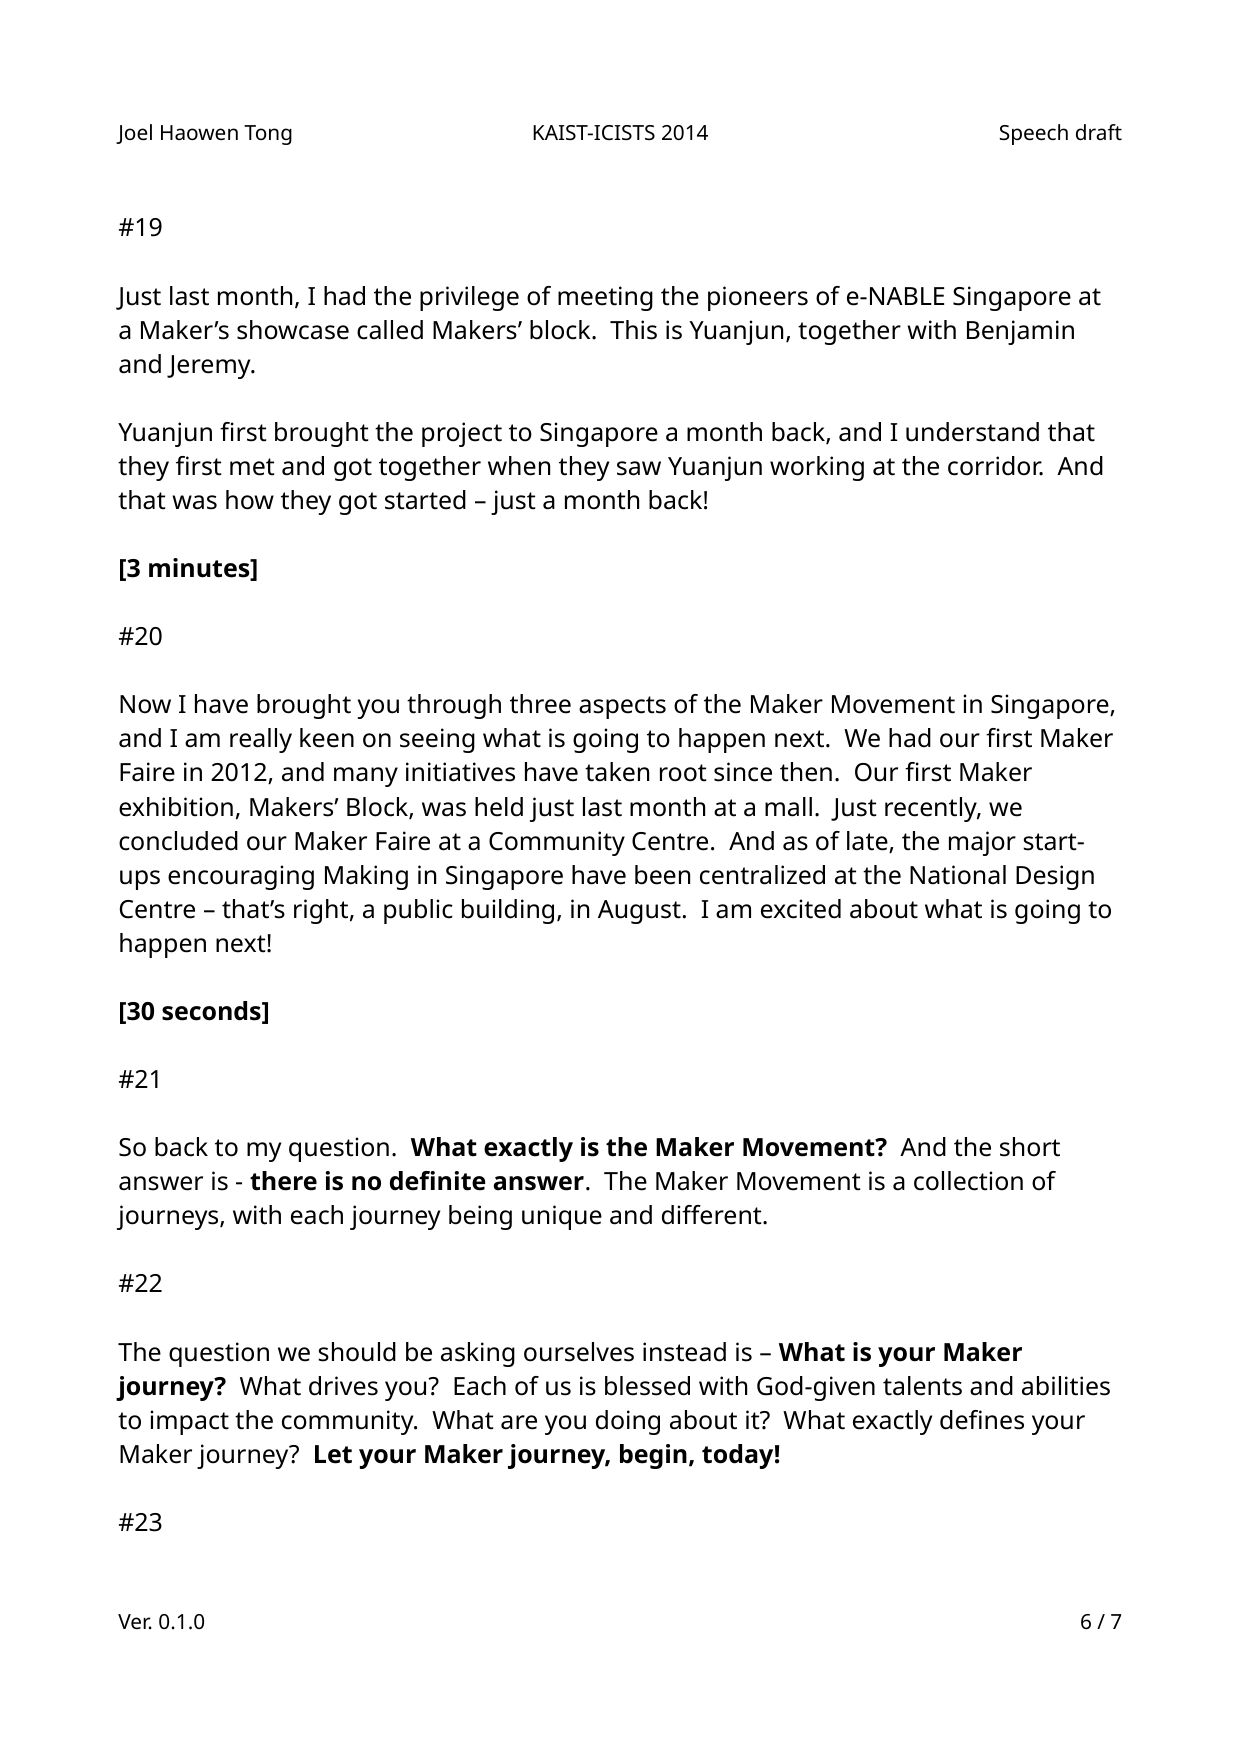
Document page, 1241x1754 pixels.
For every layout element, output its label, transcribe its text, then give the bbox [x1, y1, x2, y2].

text Just last month, I had the privilege of meeting the pioneers of e-NABLE Singapore at a Maker’s showcase called Makers’ block. This is Yuanjun, together with Benjamin and Jeremy. [118, 278, 1122, 380]
text The question we should be asking ourselves instead is – What is your Maker journey? What drives you? Each of us is blessed with God-given talents and abilities to impact the community. What are you doing about it? What exactly defines your Maker journey? Let your Maker journey, begin, today! [118, 1334, 1122, 1470]
text #19 [118, 210, 1122, 244]
text #21 [118, 1062, 1122, 1096]
text Yuanjun first brought the project to Singapore a month back, and I understand that they first met and got together when they saw Yuanjun working at the corridor. And that was how they got started – just a month back! [118, 414, 1122, 517]
text So back to my question. What exactly is the Maker Movement? And the short answer is - there is no definite answer. The Maker Movement is a collection of journeys, with each journey being unique and different. [118, 1130, 1122, 1232]
text [3 minutes] [118, 551, 1122, 585]
text #23 [118, 1504, 1122, 1538]
text #22 [118, 1266, 1122, 1300]
text #20 [118, 619, 1122, 653]
text [30 seconds] [118, 993, 1122, 1028]
text Now I have brought you through three aspects of the Maker Movement in Singapore, and I am really keen on seeing what is going to happen next. We had our first Maker Faire in 2012, and many initiatives have taken root since then. Our first Maker exhibition, Makers’ Block, was held just last month at a mall. Just recently, we concluded our Maker Faire at a Community Centre. And as of late, the major start-ups encouraging Making in Singapore have been centralized at the National Design Centre – that’s right, a public building, in August. I am excited about what is going to happen next! [118, 687, 1122, 959]
